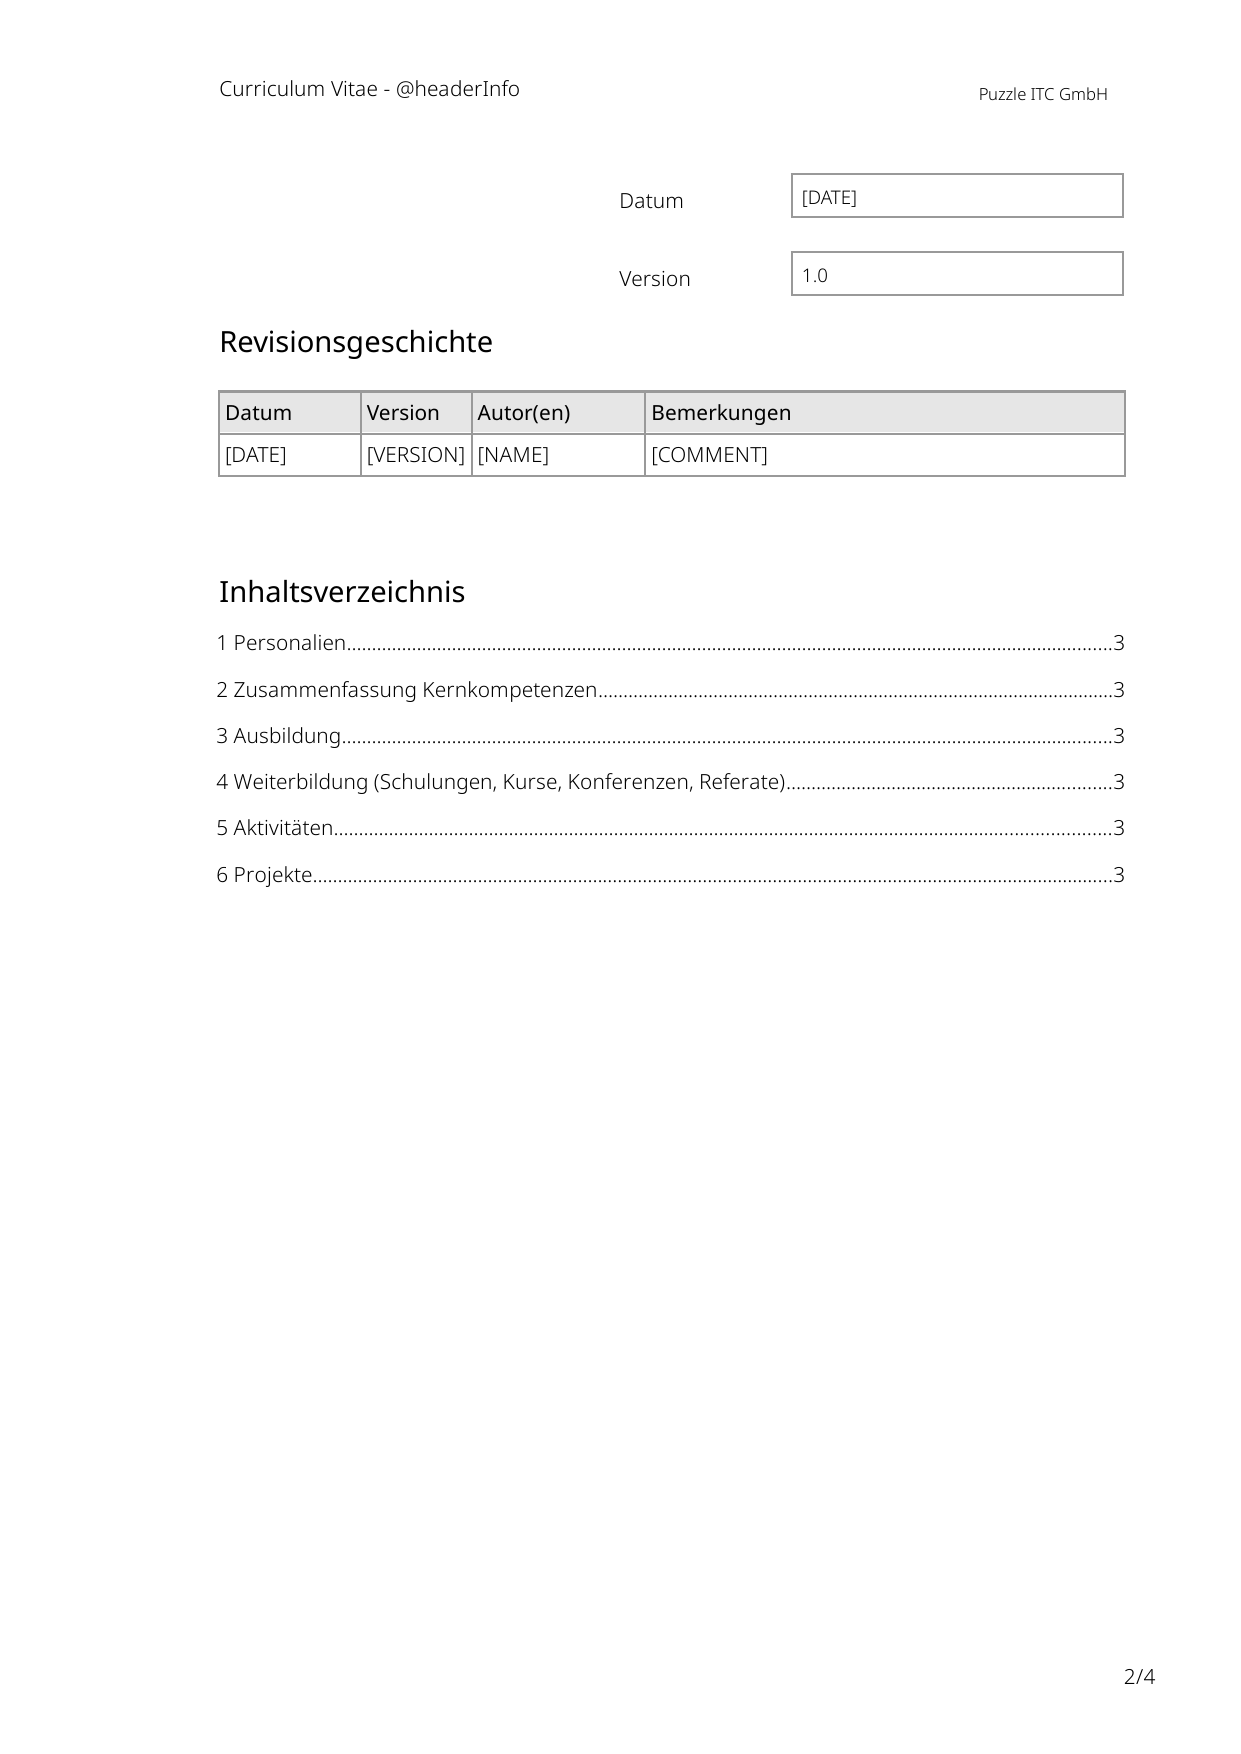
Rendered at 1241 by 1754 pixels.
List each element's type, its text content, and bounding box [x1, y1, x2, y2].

table_header Bemerkungen [646, 393, 1124, 432]
table_header [793, 175, 1122, 216]
table_header Version [362, 393, 471, 432]
text 1 Personalien 3 [216, 628, 1125, 657]
table_cell [DATE] [220, 435, 360, 474]
table_header Datum [220, 393, 360, 432]
text 4 Weiterbildung (Schulungen, Kurse, Konferenzen, Referate) 3 [216, 767, 1125, 796]
subtitle Revisionsgeschichte [219, 321, 1125, 361]
text 5 Aktivitäten 3 [216, 813, 1125, 842]
text 3 Ausbildung 3 [216, 721, 1125, 749]
table_header [785, 246, 1125, 292]
table_cell [NAME] [473, 435, 644, 474]
table_header Datum [619, 168, 785, 214]
subtitle Inhaltsverzeichnis [219, 571, 1125, 611]
table_header Version [619, 246, 785, 292]
table_header [793, 253, 1122, 294]
table_header [785, 168, 1125, 214]
table_cell [COMMENT] [646, 435, 1124, 474]
table_header Autor(en) [473, 393, 644, 432]
text 2 Zusammenfassung Kernkompetenzen 3 [216, 674, 1125, 703]
text 6 Projekte 3 [216, 859, 1125, 888]
table_cell [VERSION] [362, 435, 471, 474]
